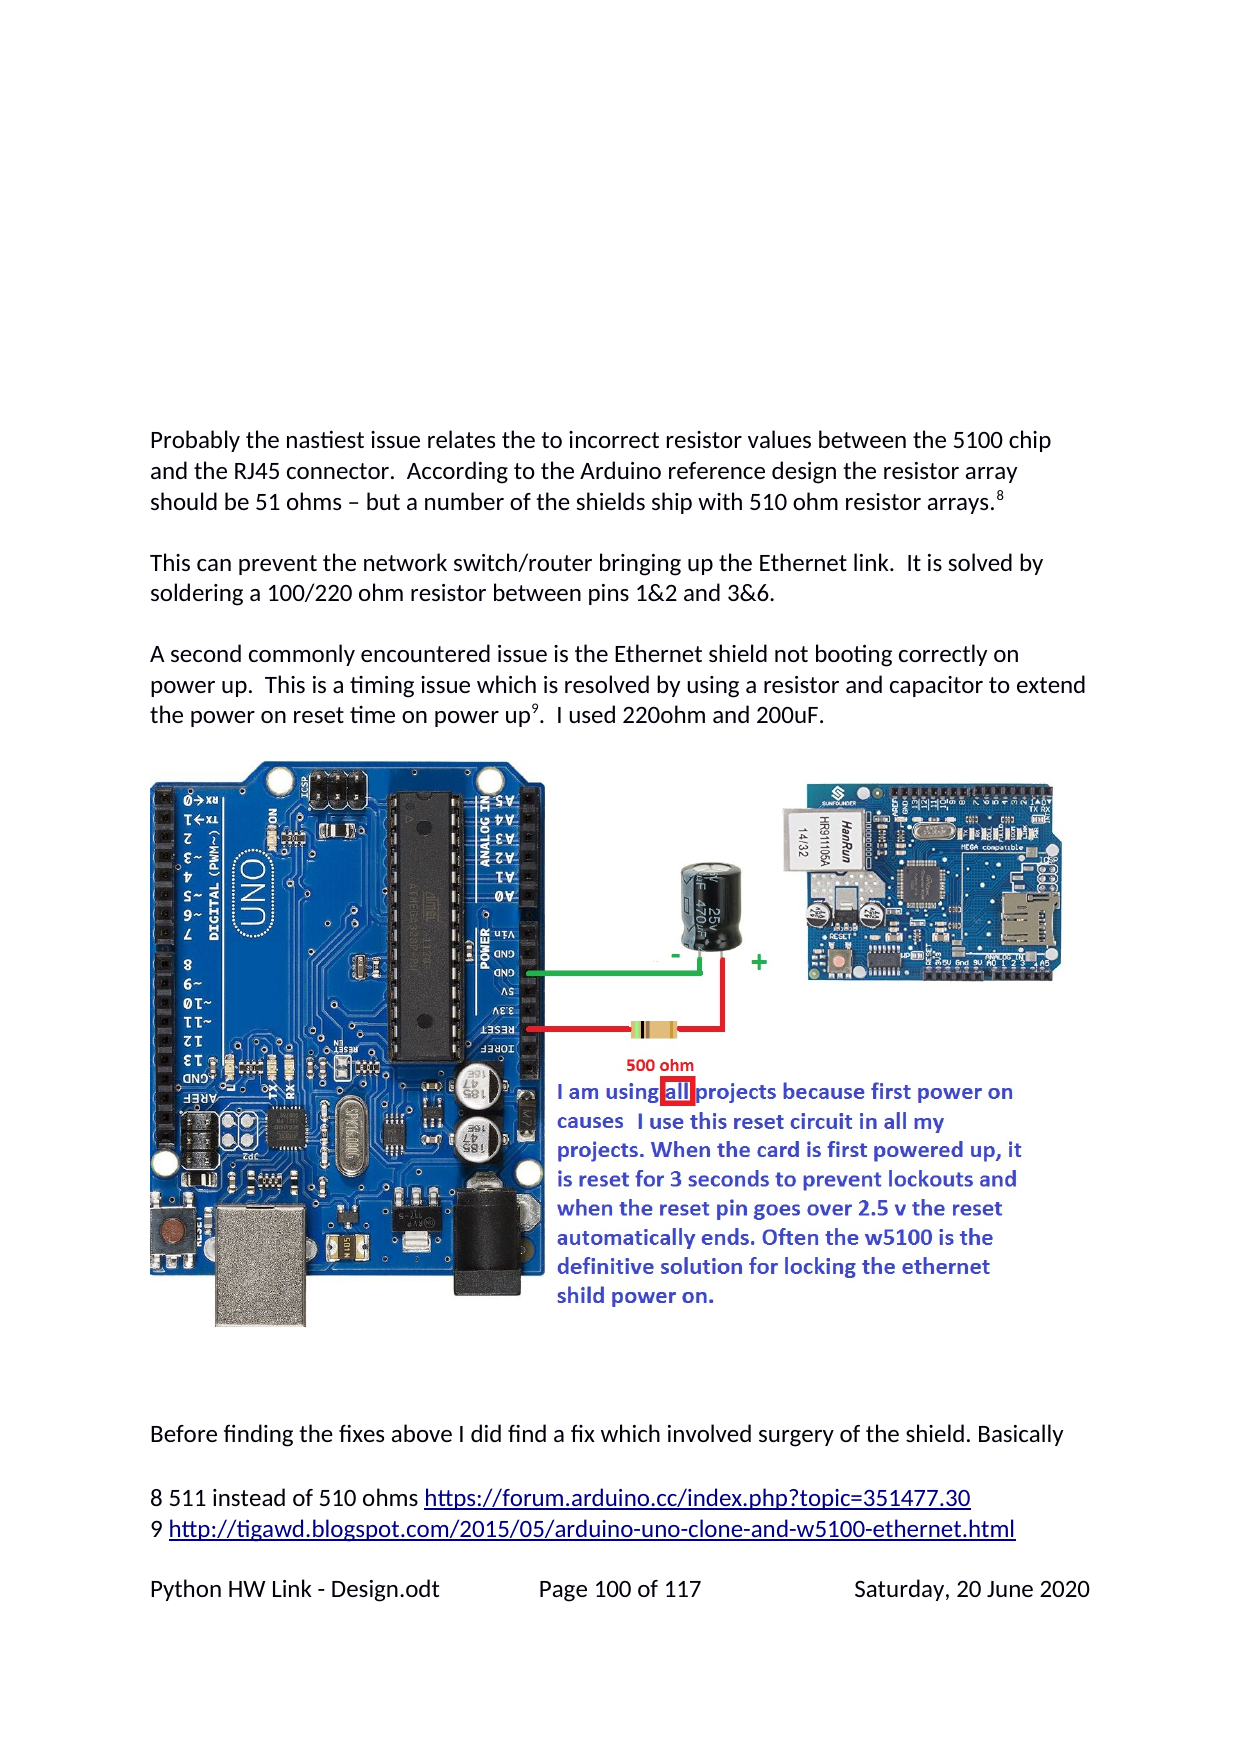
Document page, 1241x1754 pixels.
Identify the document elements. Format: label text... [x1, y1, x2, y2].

text A second commonly encountered issue is the Ethernet shield not booting correctly on power up. This is a timing issue which is resolved by using a resistor and capacitor to extend the power on reset time on power up. I used 220ohm and 200uF. [150, 638, 1090, 730]
text This can prevent the network switch/router bringing up the Ethernet link. It is solved by soldering a 100/220 ohm resistor between pins 1&2 and 3&6. [150, 547, 1090, 608]
text Before finding the fixes above I did find a fix which involved surgery of the shield. Basically [150, 1418, 1090, 1448]
text Probably the nastiest issue relates the to incorrect resistor values between the 5100 chip and the RJ45 connector. According to the Arduino reference design the resistor array should be 51 ohms – but a number of the shields ship with 510 ohm resistor arrays. [150, 425, 1090, 516]
text http://tigawd.blogspot.com/2015/05/arduino-uno-clone-and-w5100-ethernet.html [150, 1513, 1090, 1543]
picture [150, 760, 1091, 1327]
text 511 instead of 510 ohms https://forum.arduino.cc/index.php?topic=351477.30 [150, 1482, 1090, 1513]
